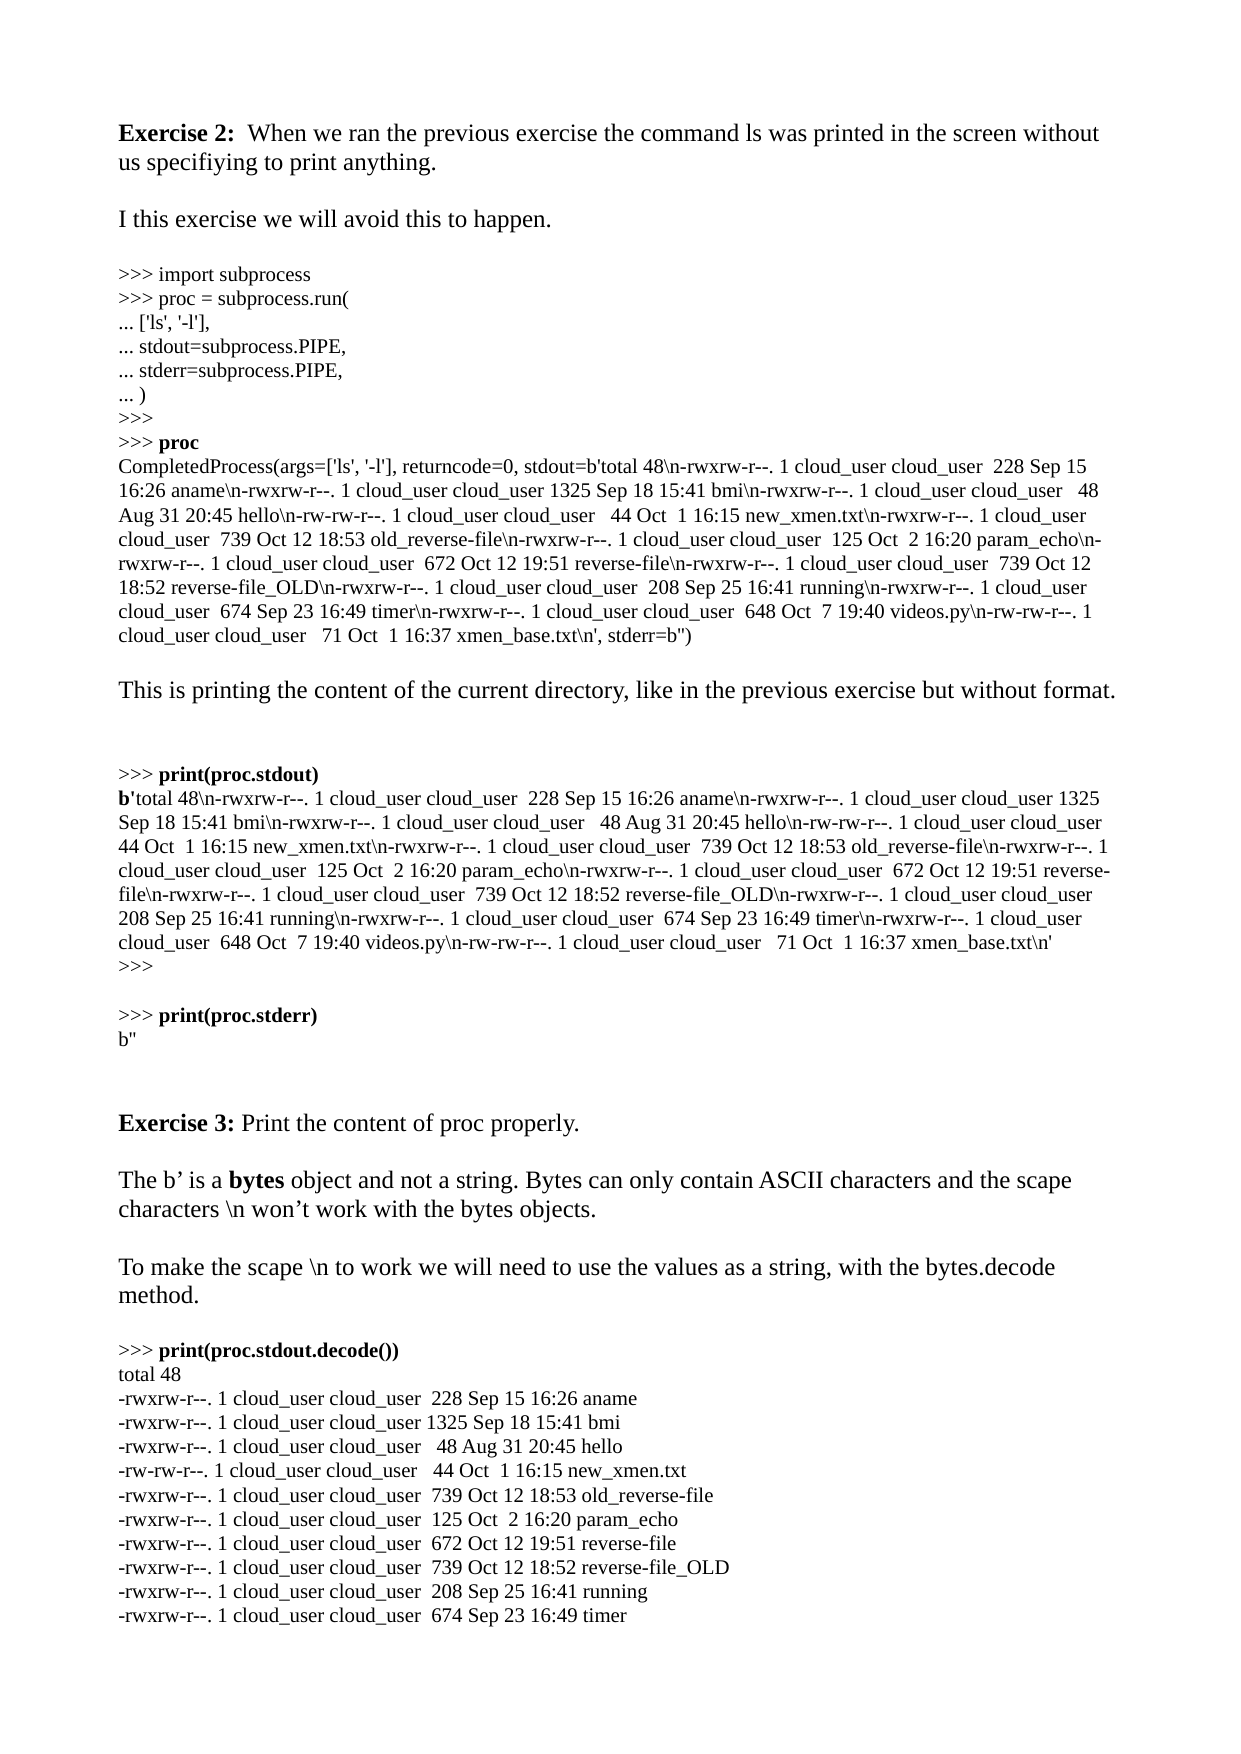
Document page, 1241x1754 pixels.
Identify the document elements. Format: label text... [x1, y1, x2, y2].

text -rwxrw-r--. 1 cloud_user cloud_user 739 Oct 12 18:52 reverse-file_OLD [118, 1555, 1122, 1579]
text -rwxrw-r--. 1 cloud_user cloud_user 672 Oct 12 19:51 reverse-file [118, 1531, 1122, 1555]
text -rwxrw-r--. 1 cloud_user cloud_user 739 Oct 12 18:53 old_reverse-file [118, 1482, 1122, 1507]
text >>> proc [118, 430, 1122, 454]
text -rwxrw-r--. 1 cloud_user cloud_user 674 Sep 23 16:49 timer [118, 1603, 1122, 1627]
text To make the scape \n to work we will need to use the values as a string, with the bytes.decode method. [118, 1252, 1122, 1309]
text >>> import subprocess [118, 262, 1122, 286]
text CompletedProcess(args=['ls', '-l'], returncode=0, stdout=b'total 48\n-rwxrw-r--. 1 cloud_user cloud_user 228 Sep 15 16:26 aname\n-rwxrw-r--. 1 cloud_user cloud_user 1325 Sep 18 15:41 bmi\n-rwxrw-r--. 1 cloud_user cloud_user 48 Aug 31 20:45 hello\n-rw-rw-r--. 1 cloud_user cloud_user 44 Oct 1 16:15 new_xmen.txt\n-rwxrw-r--. 1 cloud_user cloud_user 739 Oct 12 18:53 old_reverse-file\n-rwxrw-r--. 1 cloud_user cloud_user 125 Oct 2 16:20 param_echo\n-rwxrw-r--. 1 cloud_user cloud_user 672 Oct 12 19:51 reverse-file\n-rwxrw-r--. 1 cloud_user cloud_user 739 Oct 12 18:52 reverse-file_OLD\n-rwxrw-r--. 1 cloud_user cloud_user 208 Sep 25 16:41 running\n-rwxrw-r--. 1 cloud_user cloud_user 674 Sep 23 16:49 timer\n-rwxrw-r--. 1 cloud_user cloud_user 648 Oct 7 19:40 videos.py\n-rw-rw-r--. 1 cloud_user cloud_user 71 Oct 1 16:37 xmen_base.txt\n', stderr=b'') [118, 454, 1122, 647]
text >>> [118, 954, 1122, 978]
text -rwxrw-r--. 1 cloud_user cloud_user 1325 Sep 18 15:41 bmi [118, 1410, 1122, 1434]
text I this exercise we will avoid this to happen. [118, 204, 1122, 233]
text -rwxrw-r--. 1 cloud_user cloud_user 125 Oct 2 16:20 param_echo [118, 1507, 1122, 1531]
text The b’ is a bytes object and not a string. Bytes can only contain ASCII characters and the scape characters \n won’t work with the bytes objects. [118, 1166, 1122, 1223]
text ... stderr=subprocess.PIPE, [118, 358, 1122, 382]
text -rwxrw-r--. 1 cloud_user cloud_user 48 Aug 31 20:45 hello [118, 1434, 1122, 1458]
text ... ['ls', '-l'], [118, 310, 1122, 334]
text ... ) [118, 382, 1122, 406]
text -rwxrw-r--. 1 cloud_user cloud_user 208 Sep 25 16:41 running [118, 1579, 1122, 1603]
text total 48 [118, 1362, 1122, 1386]
text >>> print(proc.stdout.decode()) [118, 1338, 1122, 1362]
text Exercise 2: When we ran the previous exercise the command ls was printed in the screen without us specifiying to print anything. [118, 118, 1122, 176]
text >>> print(proc.stderr) [118, 1002, 1122, 1027]
text >>> [118, 406, 1122, 430]
text b'total 48\n-rwxrw-r--. 1 cloud_user cloud_user 228 Sep 15 16:26 aname\n-rwxrw-r--. 1 cloud_user cloud_user 1325 Sep 18 15:41 bmi\n-rwxrw-r--. 1 cloud_user cloud_user 48 Aug 31 20:45 hello\n-rw-rw-r--. 1 cloud_user cloud_user 44 Oct 1 16:15 new_xmen.txt\n-rwxrw-r--. 1 cloud_user cloud_user 739 Oct 12 18:53 old_reverse-file\n-rwxrw-r--. 1 cloud_user cloud_user 125 Oct 2 16:20 param_echo\n-rwxrw-r--. 1 cloud_user cloud_user 672 Oct 12 19:51 reverse-file\n-rwxrw-r--. 1 cloud_user cloud_user 739 Oct 12 18:52 reverse-file_OLD\n-rwxrw-r--. 1 cloud_user cloud_user 208 Sep 25 16:41 running\n-rwxrw-r--. 1 cloud_user cloud_user 674 Sep 23 16:49 timer\n-rwxrw-r--. 1 cloud_user cloud_user 648 Oct 7 19:40 videos.py\n-rw-rw-r--. 1 cloud_user cloud_user 71 Oct 1 16:37 xmen_base.txt\n' [118, 786, 1122, 954]
text ... stdout=subprocess.PIPE, [118, 334, 1122, 358]
text b'' [118, 1027, 1122, 1051]
text This is printing the content of the current directory, like in the previous exercise but without format. [118, 676, 1122, 704]
text >>> proc = subprocess.run( [118, 286, 1122, 310]
text -rwxrw-r--. 1 cloud_user cloud_user 228 Sep 15 16:26 aname [118, 1386, 1122, 1410]
text -rw-rw-r--. 1 cloud_user cloud_user 44 Oct 1 16:15 new_xmen.txt [118, 1458, 1122, 1482]
text >>> print(proc.stdout) [118, 762, 1122, 786]
text Exercise 3: Print the content of proc properly. [118, 1108, 1122, 1137]
